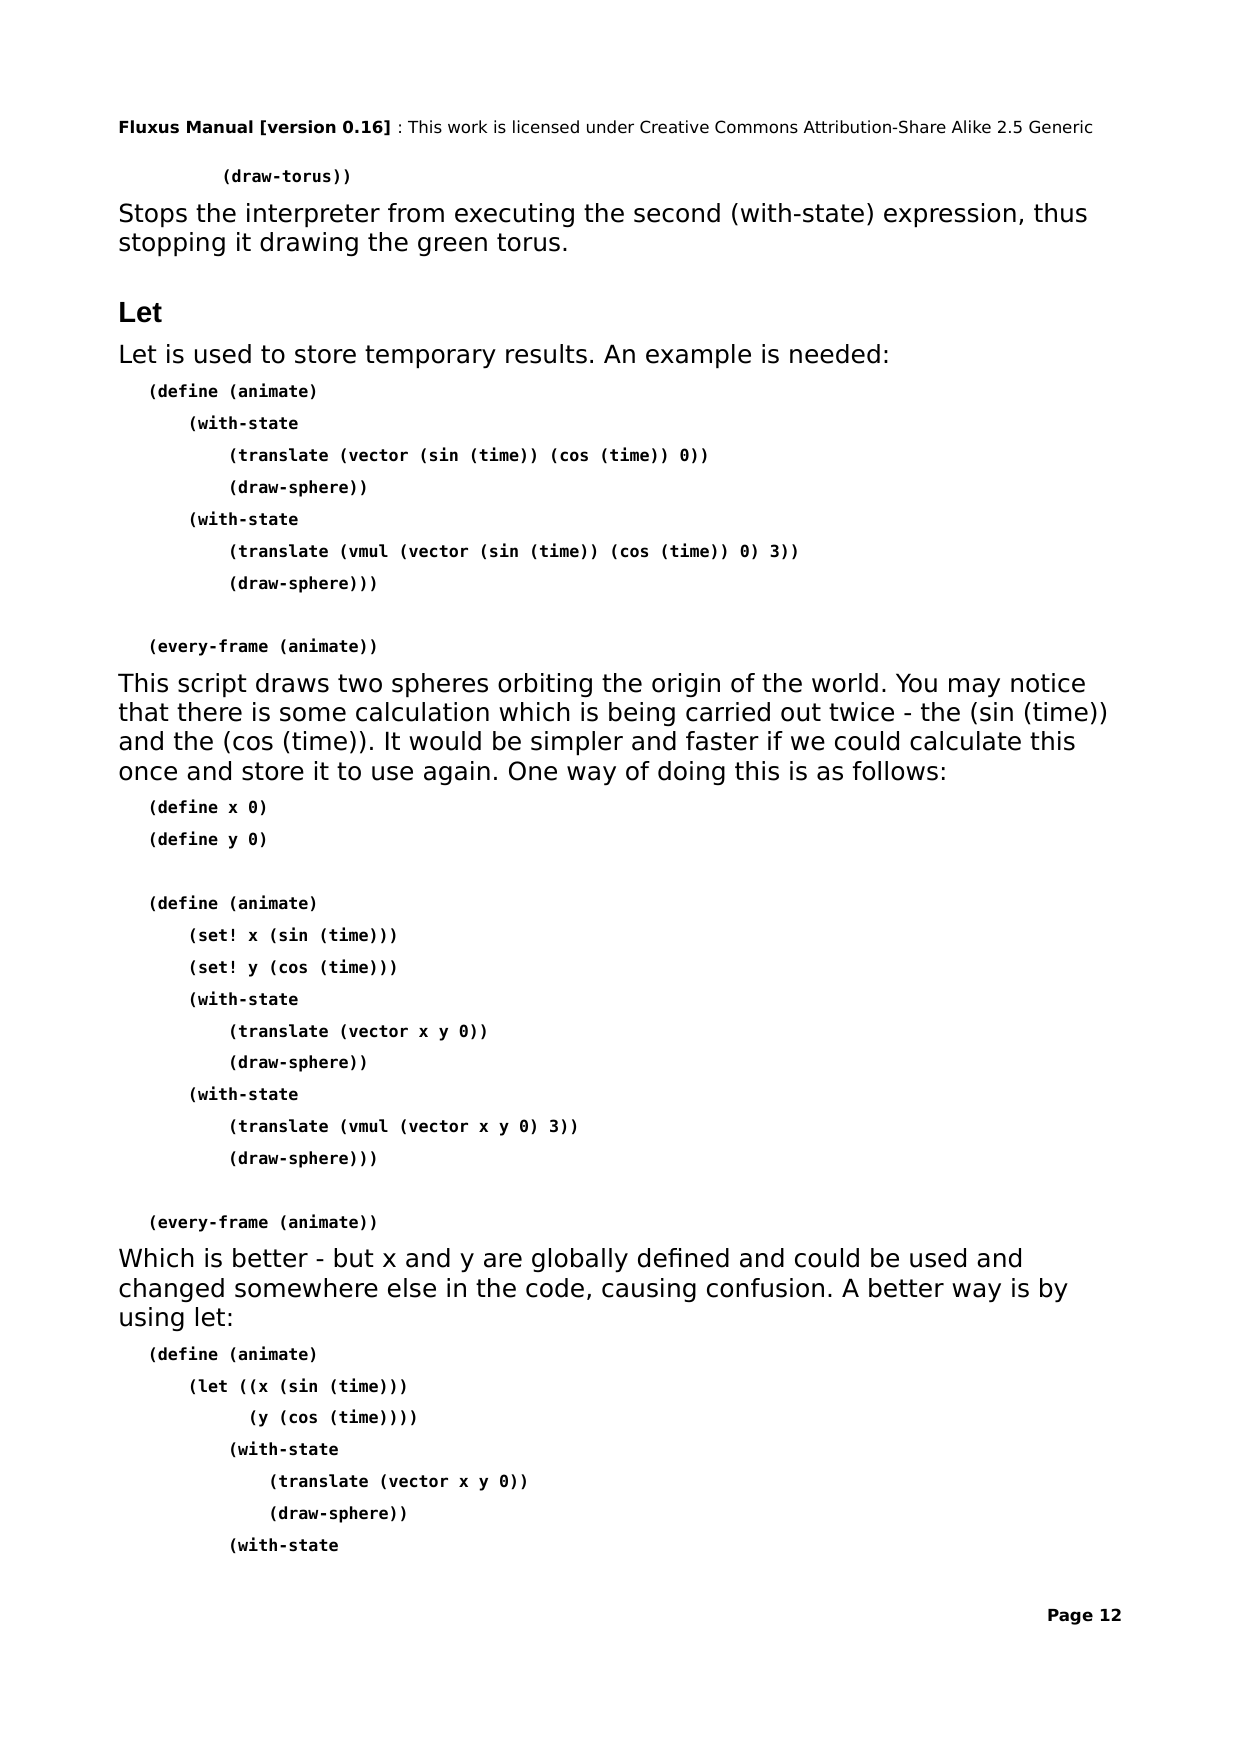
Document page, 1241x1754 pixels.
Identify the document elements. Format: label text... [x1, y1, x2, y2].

text (translate (vmul (vector (sin (time)) (cos (time)) 0) 3)) [148, 542, 1122, 561]
text (draw-sphere)) [148, 1504, 1122, 1523]
text (with-state [148, 1085, 1122, 1105]
text Stops the interpreter from executing the second (with-state) expression, thus stopping it drawing the green torus. [118, 199, 1122, 257]
text (with-state [148, 990, 1122, 1009]
text (draw-sphere)) [148, 1053, 1122, 1073]
text (with-state [148, 414, 1122, 434]
text (translate (vector x y 0)) [148, 1022, 1122, 1041]
text (let ((x (sin (time))) [148, 1377, 1122, 1396]
text (set! y (cos (time))) [148, 958, 1122, 977]
text (with-state [148, 510, 1122, 529]
text (translate (vmul (vector x y 0) 3)) [148, 1117, 1122, 1137]
text (translate (vector (sin (time)) (cos (time)) 0)) [148, 446, 1122, 466]
text (every-frame (animate)) [148, 1213, 1122, 1232]
text (define x 0) [148, 798, 1122, 818]
text (draw-sphere))) [148, 1149, 1122, 1168]
text (every-frame (animate)) [148, 637, 1122, 657]
text (define y 0) [148, 830, 1122, 850]
text (draw-torus)) [148, 167, 1122, 186]
text (with-state [148, 1536, 1122, 1555]
text (define (animate) [148, 1345, 1122, 1364]
text (translate (vector x y 0)) [148, 1472, 1122, 1492]
text This script draws two spheres orbiting the origin of the world. You may notice that there is some calculation which is being carried out twice - the (sin (time)) and the (cos (time)). It would be simpler and faster if we could calculate this once and store it to use again. One way of doing this is as follows: [118, 669, 1122, 786]
text (draw-sphere))) [148, 574, 1122, 593]
text (define (animate) [148, 894, 1122, 913]
text (y (cos (time)))) [148, 1408, 1122, 1428]
subtitle Let [118, 295, 1122, 328]
text (with-state [148, 1440, 1122, 1460]
text (set! x (sin (time))) [148, 926, 1122, 945]
text Let is used to store temporary results. An example is needed: [118, 341, 1122, 370]
text (define (animate) [148, 382, 1122, 402]
text Which is better - but x and y are globally defined and could be used and changed somewhere else in the code, causing confusion. A better way is by using let: [118, 1245, 1122, 1332]
text (draw-sphere)) [148, 478, 1122, 497]
